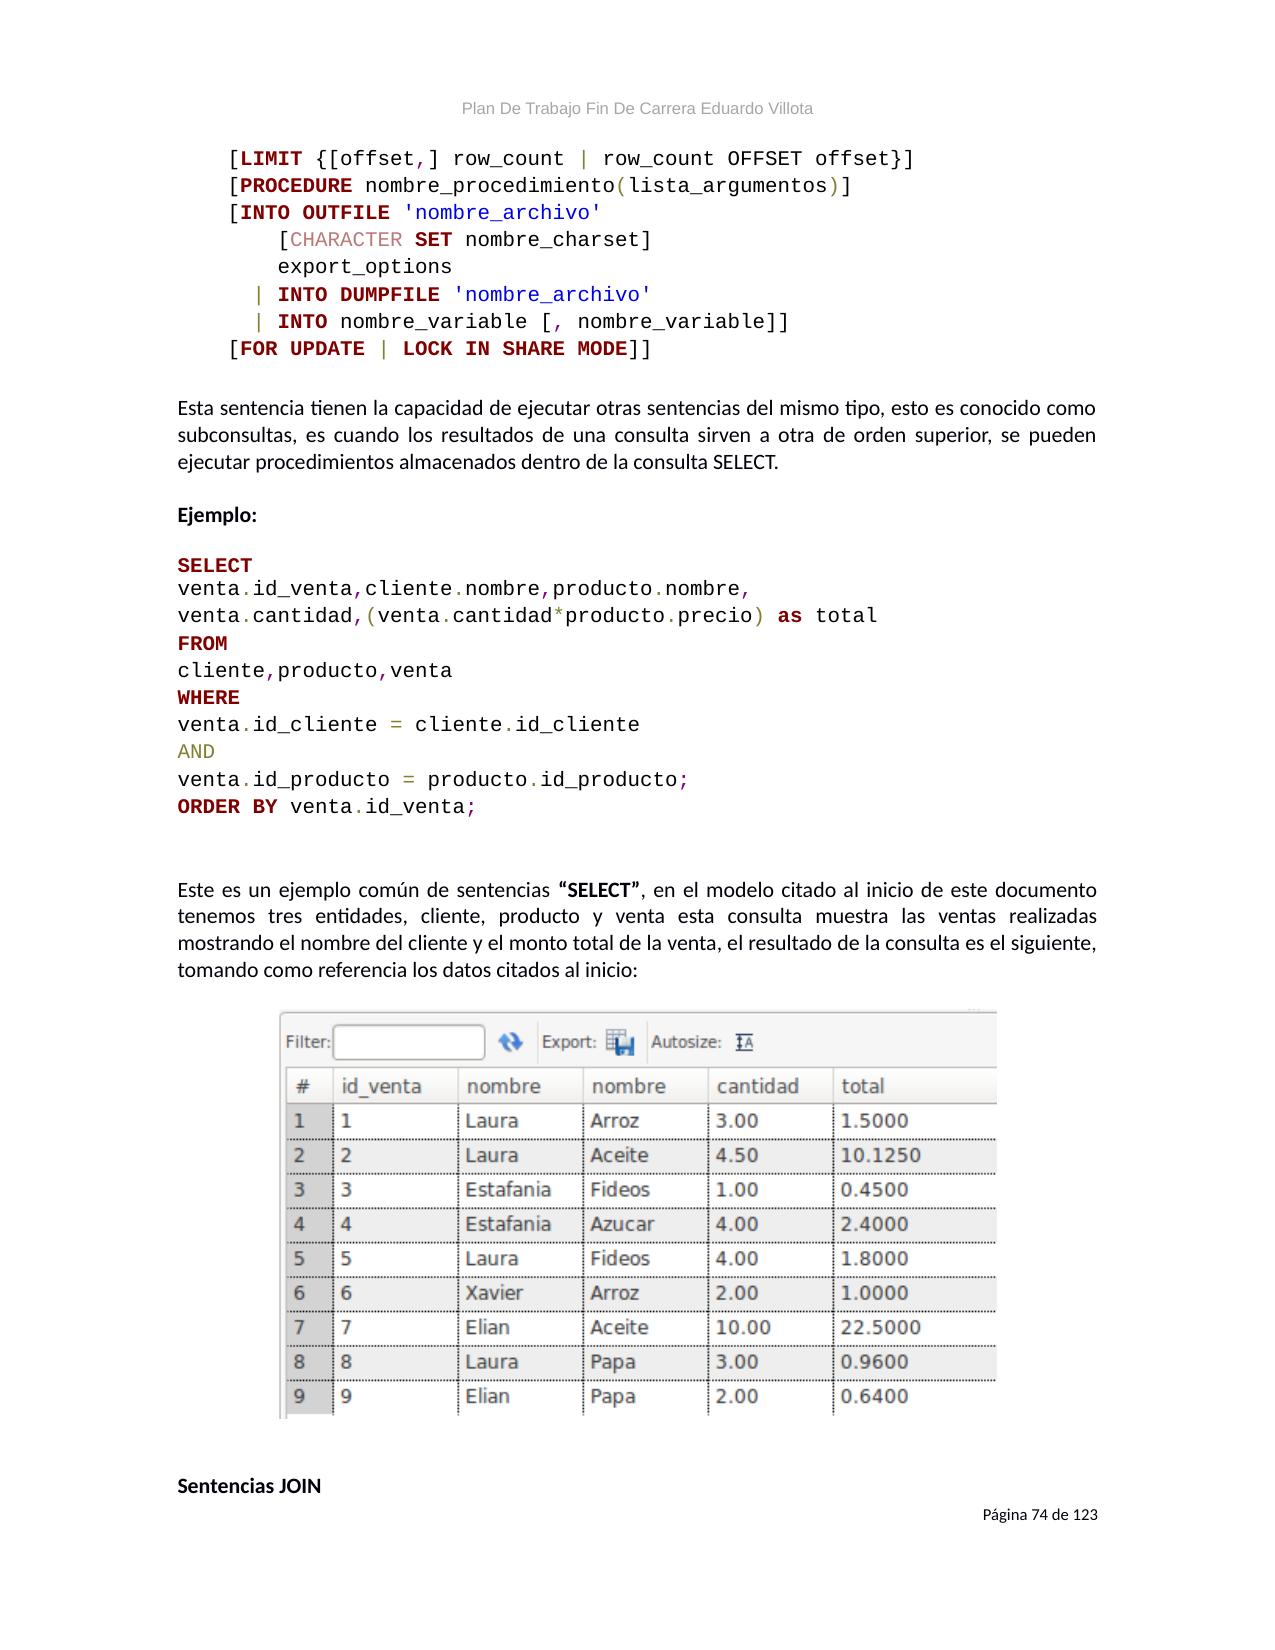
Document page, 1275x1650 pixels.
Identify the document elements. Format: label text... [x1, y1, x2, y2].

text AND [177, 741, 1098, 765]
text FROM [177, 633, 1098, 656]
text export_options [177, 256, 1098, 280]
text [PROCEDURE nombre_procedimiento(lista_argumentos)] [177, 175, 1098, 198]
text [INTO OUTFILE 'nombre_archivo' [177, 202, 1098, 226]
picture [278, 1009, 997, 1419]
text venta.cantidad,(venta.cantidad*producto.precio) as total [177, 605, 1098, 629]
text venta.id_cliente = cliente.id_cliente [177, 714, 1098, 738]
text WHERE [177, 687, 1098, 711]
text ORDER BY venta.id_venta; [177, 796, 1098, 819]
text [LIMIT {[offset,] row_count | row_count OFFSET offset}] [177, 148, 1098, 171]
text [CHARACTER SET nombre_charset] [177, 229, 1098, 253]
text venta.id_venta,cliente.nombre,producto.nombre, [177, 578, 1098, 602]
text | INTO nombre_variable [, nombre_variable]] [177, 311, 1098, 334]
text Este es un ejemplo común de sentencias “SELECT”, en el modelo citado al inicio de este documento tenemos tres entidades, cliente, producto y venta esta consulta muestra las ventas realizadas mostrando el nombre del cliente y el monto total de la venta, el resultado de la consulta es el siguiente, tomando como referencia los datos citados al inicio: [177, 876, 1098, 983]
text Sentencias JOIN [177, 1472, 1098, 1499]
text [FOR UPDATE | LOCK IN SHARE MODE]] [177, 338, 1098, 362]
text Esta sentencia tienen la capacidad de ejecutar otras sentencias del mismo tipo, esto es conocido como subconsultas, es cuando los resultados de una consulta sirven a otra de orden superior, se pueden ejecutar procedimientos almacenados dentro de la consulta SELECT. [177, 394, 1098, 474]
text venta.id_producto = producto.id_producto; [177, 768, 1098, 792]
text SELECT [177, 554, 1098, 578]
text Ejemplo: [177, 501, 1098, 528]
text | INTO DUMPFILE 'nombre_archivo' [177, 283, 1098, 307]
text cliente,producto,venta [177, 660, 1098, 683]
